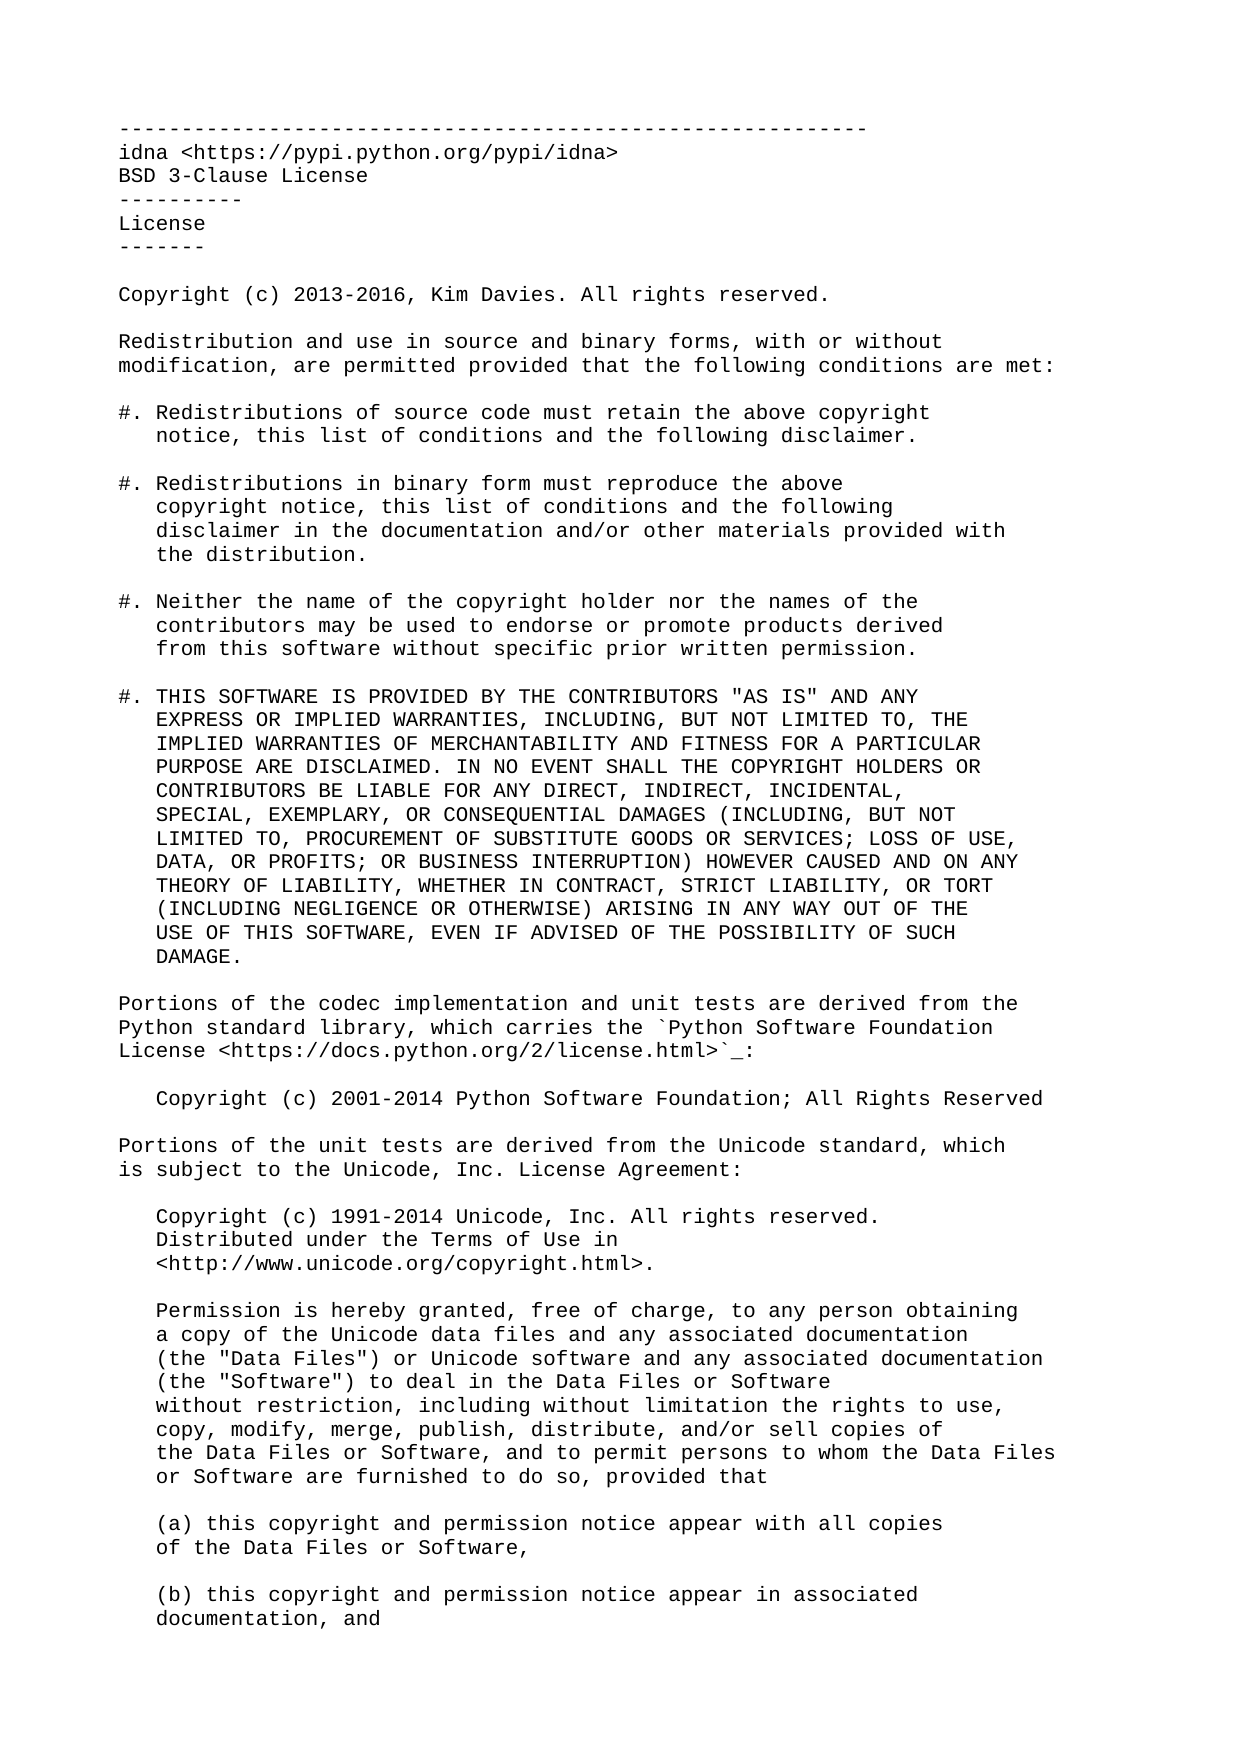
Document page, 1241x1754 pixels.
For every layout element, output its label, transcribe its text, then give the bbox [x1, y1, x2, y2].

text USE OF THIS SOFTWARE, EVEN IF ADVISED OF THE POSSIBILITY OF SUCH [118, 922, 1122, 946]
text idna <https://pypi.python.org/pypi/idna> [118, 142, 1122, 165]
text THEORY OF LIABILITY, WHETHER IN CONTRACT, STRICT LIABILITY, OR TORT [118, 875, 1122, 898]
text (the "Data Files") or Unicode software and any associated documentation [118, 1348, 1122, 1371]
text Permission is hereby granted, free of charge, to any person obtaining [118, 1300, 1122, 1324]
text of the Data Files or Software, [118, 1537, 1122, 1561]
text (a) this copyright and permission notice appear with all copies [118, 1513, 1122, 1537]
text License [118, 213, 1122, 236]
text License <https://docs.python.org/2/license.html>`_: [118, 1040, 1122, 1064]
text (b) this copyright and permission notice appear in associated [118, 1584, 1122, 1608]
text EXPRESS OR IMPLIED WARRANTIES, INCLUDING, BUT NOT LIMITED TO, THE [118, 709, 1122, 733]
text documentation, and [118, 1608, 1122, 1631]
text SPECIAL, EXEMPLARY, OR CONSEQUENTIAL DAMAGES (INCLUDING, BUT NOT [118, 804, 1122, 827]
text #. THIS SOFTWARE IS PROVIDED BY THE CONTRIBUTORS "AS IS" AND ANY [118, 686, 1122, 709]
text BSD 3-Clause License [118, 165, 1122, 189]
text Copyright (c) 2013-2016, Kim Davies. All rights reserved. [118, 284, 1122, 307]
text #. Neither the name of the copyright holder nor the names of the [118, 591, 1122, 615]
text #. Redistributions of source code must retain the above copyright [118, 402, 1122, 426]
text disclaimer in the documentation and/or other materials provided with [118, 520, 1122, 544]
text DAMAGE. [118, 946, 1122, 969]
text without restriction, including without limitation the rights to use, [118, 1395, 1122, 1419]
text IMPLIED WARRANTIES OF MERCHANTABILITY AND FITNESS FOR A PARTICULAR [118, 733, 1122, 757]
text Copyright (c) 1991-2014 Unicode, Inc. All rights reserved. [118, 1206, 1122, 1229]
text or Software are furnished to do so, provided that [118, 1466, 1122, 1489]
text DATA, OR PROFITS; OR BUSINESS INTERRUPTION) HOWEVER CAUSED AND ON ANY [118, 851, 1122, 875]
text from this software without specific prior written permission. [118, 638, 1122, 662]
text copy, modify, merge, publish, distribute, and/or sell copies of [118, 1419, 1122, 1442]
text Copyright (c) 2001-2014 Python Software Foundation; All Rights Reserved [118, 1088, 1122, 1111]
text modification, are permitted provided that the following conditions are met: [118, 354, 1122, 378]
text a copy of the Unicode data files and any associated documentation [118, 1324, 1122, 1348]
text Python standard library, which carries the `Python Software Foundation [118, 1017, 1122, 1040]
text Redistribution and use in source and binary forms, with or without [118, 331, 1122, 354]
text (the "Software") to deal in the Data Files or Software [118, 1371, 1122, 1395]
text #. Redistributions in binary form must reproduce the above [118, 473, 1122, 496]
text (INCLUDING NEGLIGENCE OR OTHERWISE) ARISING IN ANY WAY OUT OF THE [118, 898, 1122, 922]
text PURPOSE ARE DISCLAIMED. IN NO EVENT SHALL THE COPYRIGHT HOLDERS OR [118, 757, 1122, 780]
text Portions of the unit tests are derived from the Unicode standard, which [118, 1135, 1122, 1158]
text Distributed under the Terms of Use in [118, 1229, 1122, 1253]
text contributors may be used to endorse or promote products derived [118, 615, 1122, 638]
text LIMITED TO, PROCUREMENT OF SUBSTITUTE GOODS OR SERVICES; LOSS OF USE, [118, 827, 1122, 851]
text notice, this list of conditions and the following disclaimer. [118, 426, 1122, 449]
text CONTRIBUTORS BE LIABLE FOR ANY DIRECT, INDIRECT, INCIDENTAL, [118, 780, 1122, 804]
text ------- [118, 236, 1122, 260]
text is subject to the Unicode, Inc. License Agreement: [118, 1158, 1122, 1182]
text <http://www.unicode.org/copyright.html>. [118, 1253, 1122, 1277]
text the Data Files or Software, and to permit persons to whom the Data Files [118, 1442, 1122, 1466]
text ---------- [118, 189, 1122, 213]
text Portions of the codec implementation and unit tests are derived from the [118, 993, 1122, 1017]
text copyright notice, this list of conditions and the following [118, 496, 1122, 520]
text ------------------------------------------------------------ [118, 118, 1122, 142]
text the distribution. [118, 544, 1122, 567]
